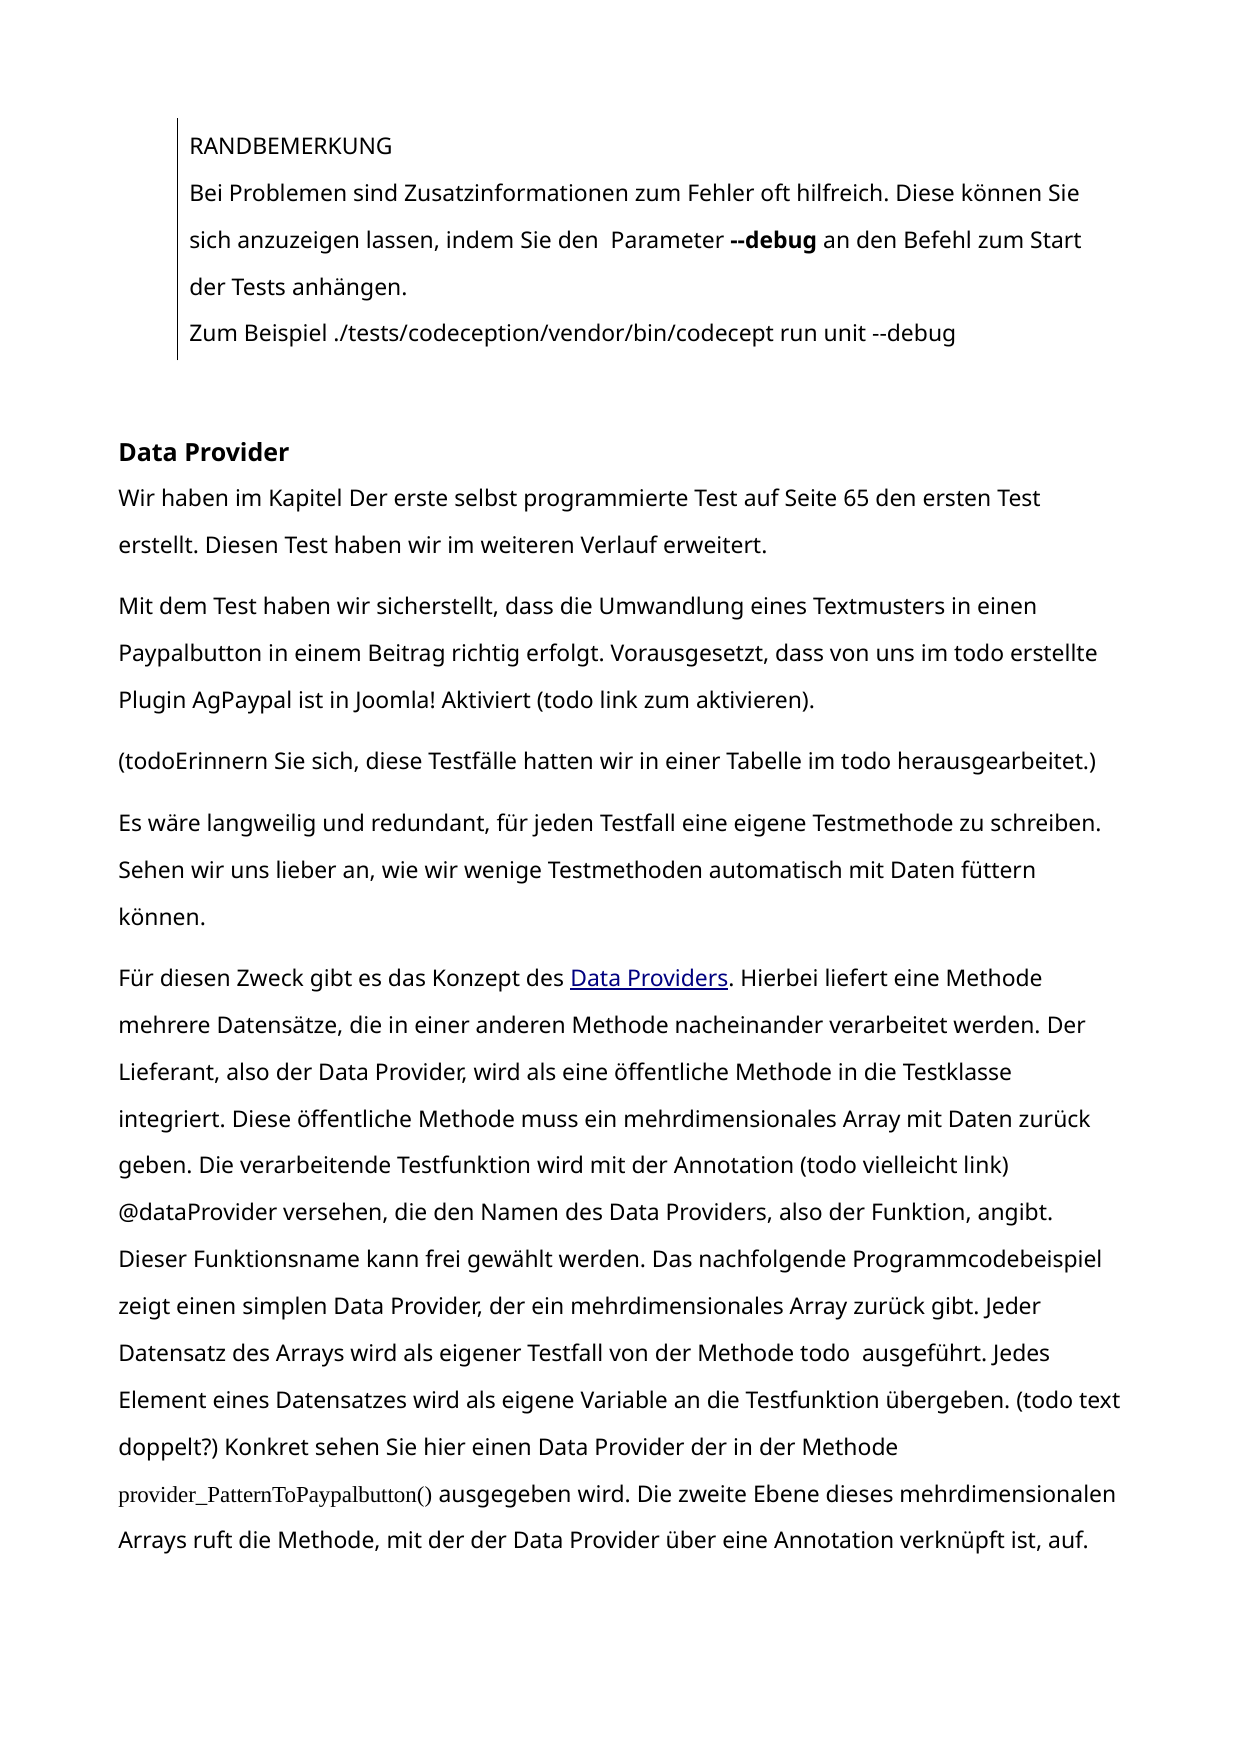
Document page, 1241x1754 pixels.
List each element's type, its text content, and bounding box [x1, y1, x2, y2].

text RANDBEMERKUNG Bei Problemen sind Zusatzinformationen zum Fehler oft hilfreich. Diese können Sie sich anzuzeigen lassen, indem Sie den Parameter --debug an den Befehl zum Start der Tests anhängen. Zum Beispiel ./tests/codeception/vendor/bin/codecept run unit --debug [178, 118, 1122, 360]
text Mit dem Test haben wir sicherstellt, dass die Umwandlung eines Textmusters in einen Paypalbutton in einem Beitrag richtig erfolgt. Vorausgesetzt, dass von uns im todo erstellte Plugin AgPaypal ist in Joomla! Aktiviert (todo link zum aktivieren). [118, 590, 1122, 715]
text Für diesen Zweck gibt es das Konzept des Data Providers. Hierbei liefert eine Methode mehrere Datensätze, die in einer anderen Methode nacheinander verarbeitet werden. Der Lieferant, also der Data Provider, wird als eine öffentliche Methode in die Testklasse integriert. Diese öffentliche Methode muss ein mehrdimensionales Array mit Daten zurück geben. Die verarbeitende Testfunktion wird mit der Annotation (todo vielleicht link) @dataProvider versehen, die den Namen des Data Providers, also der Funktion, angibt. Dieser Funktionsname kann frei gewählt werden. Das nachfolgende Programmcodebeispiel zeigt einen simplen Data Provider, der ein mehrdimensionales Array zurück gibt. Jeder Datensatz des Arrays wird als eigener Testfall von der Methode todo ausgeführt. Jedes Element eines Datensatzes wird als eigene Variable an die Testfunktion übergeben. (todo text doppelt?) Konkret sehen Sie hier einen Data Provider der in der Methode provider_PatternToPaypalbutton() ausgegeben wird. Die zweite Ebene dieses mehrdimensionalen Arrays ruft die Methode, mit der der Data Provider über eine Annotation verknüpft ist, auf. [118, 962, 1122, 1556]
text Es wäre langweilig und redundant, für jeden Testfall eine eigene Testmethode zu schreiben. Sehen wir uns lieber an, wie wir wenige Testmethoden automatisch mit Daten füttern können. [118, 807, 1122, 932]
text Wir haben im Kapitel Der erste selbst programmierte Test auf Seite 62 den ersten Test erstellt. Diesen Test haben wir im weiteren Verlauf erweitert. [118, 482, 1122, 560]
text (todoErinnern Sie sich, diese Testfälle hatten wir in einer Tabelle im todo herausgearbeitet.) [118, 745, 1122, 776]
subtitle Data Provider [118, 435, 1122, 469]
